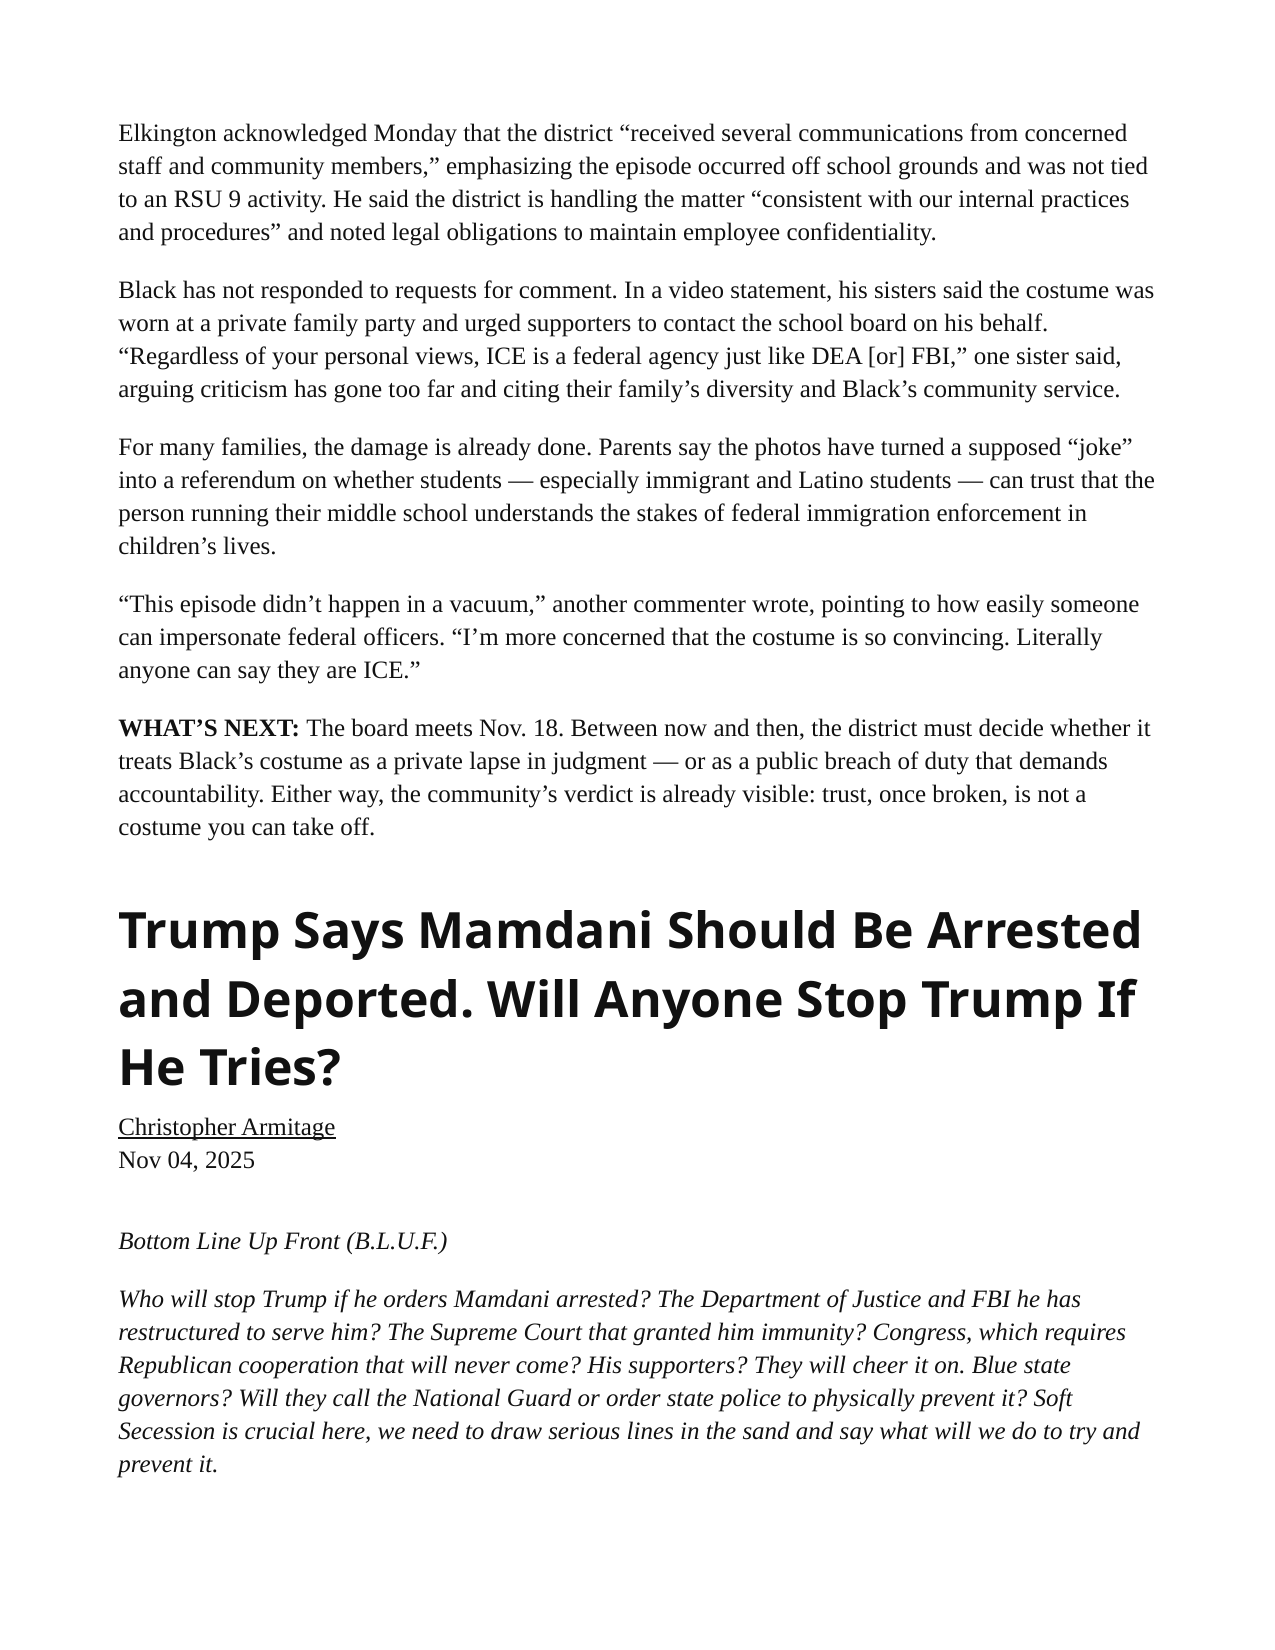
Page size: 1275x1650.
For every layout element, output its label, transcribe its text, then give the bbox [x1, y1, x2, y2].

text Nov 04, 2025 [118, 1145, 1157, 1174]
text Christopher Armitage [118, 1112, 1157, 1141]
text For many families, the damage is already done. Parents say the photos have turned a supposed “joke” into a referendum on whether students — especially immigrant and Latino students — can trust that the person running their middle school understands the stakes of federal immigration enforcement in children’s lives. [118, 432, 1157, 560]
text Black has not responded to requests for comment. In a video statement, his sisters said the costume was worn at a private family party and urged supporters to contact the school board on his behalf. “Regardless of your personal views, ICE is a federal agency just like DEA [or] FBI,” one sister said, arguing criticism has gone too far and citing their family’s diversity and Black’s community service. [118, 275, 1157, 403]
subtitle Trump Says Mamdani Should Be Arrested and Deported. Will Anyone Stop Trump If He Tries? [118, 896, 1157, 1100]
text Bottom Line Up Front (B.L.U.F.) [118, 1226, 1157, 1255]
text Elkington acknowledged Monday that the district “received several communications from concerned staff and community members,” emphasizing the episode occurred off school grounds and was not tied to an RSU 9 activity. He said the district is handling the matter “consistent with our internal practices and procedures” and noted legal obligations to maintain employee confidentiality. [118, 118, 1157, 246]
text Who will stop Trump if he orders Mamdani arrested? The Department of Justice and FBI he has restructured to serve him? The Supreme Court that granted him immunity? Congress, which requires Republican cooperation that will never come? His supporters? They will cheer it on. Blue state governors? Will they call the National Guard or order state police to physically prevent it? Soft Secession is crucial here, we need to draw serious lines in the sand and say what will we do to try and prevent it. [118, 1284, 1157, 1478]
text “This episode didn’t happen in a vacuum,” another commenter wrote, pointing to how easily someone can impersonate federal officers. “I’m more concerned that the costume is so convincing. Literally anyone can say they are ICE.” [118, 589, 1157, 684]
text WHAT’S NEXT: The board meets Nov. 18. Between now and then, the district must decide whether it treats Black’s costume as a private lapse in judgment — or as a public breach of duty that demands accountability. Either way, the community’s verdict is already visible: trust, once broken, is not a costume you can take off. [118, 713, 1157, 841]
